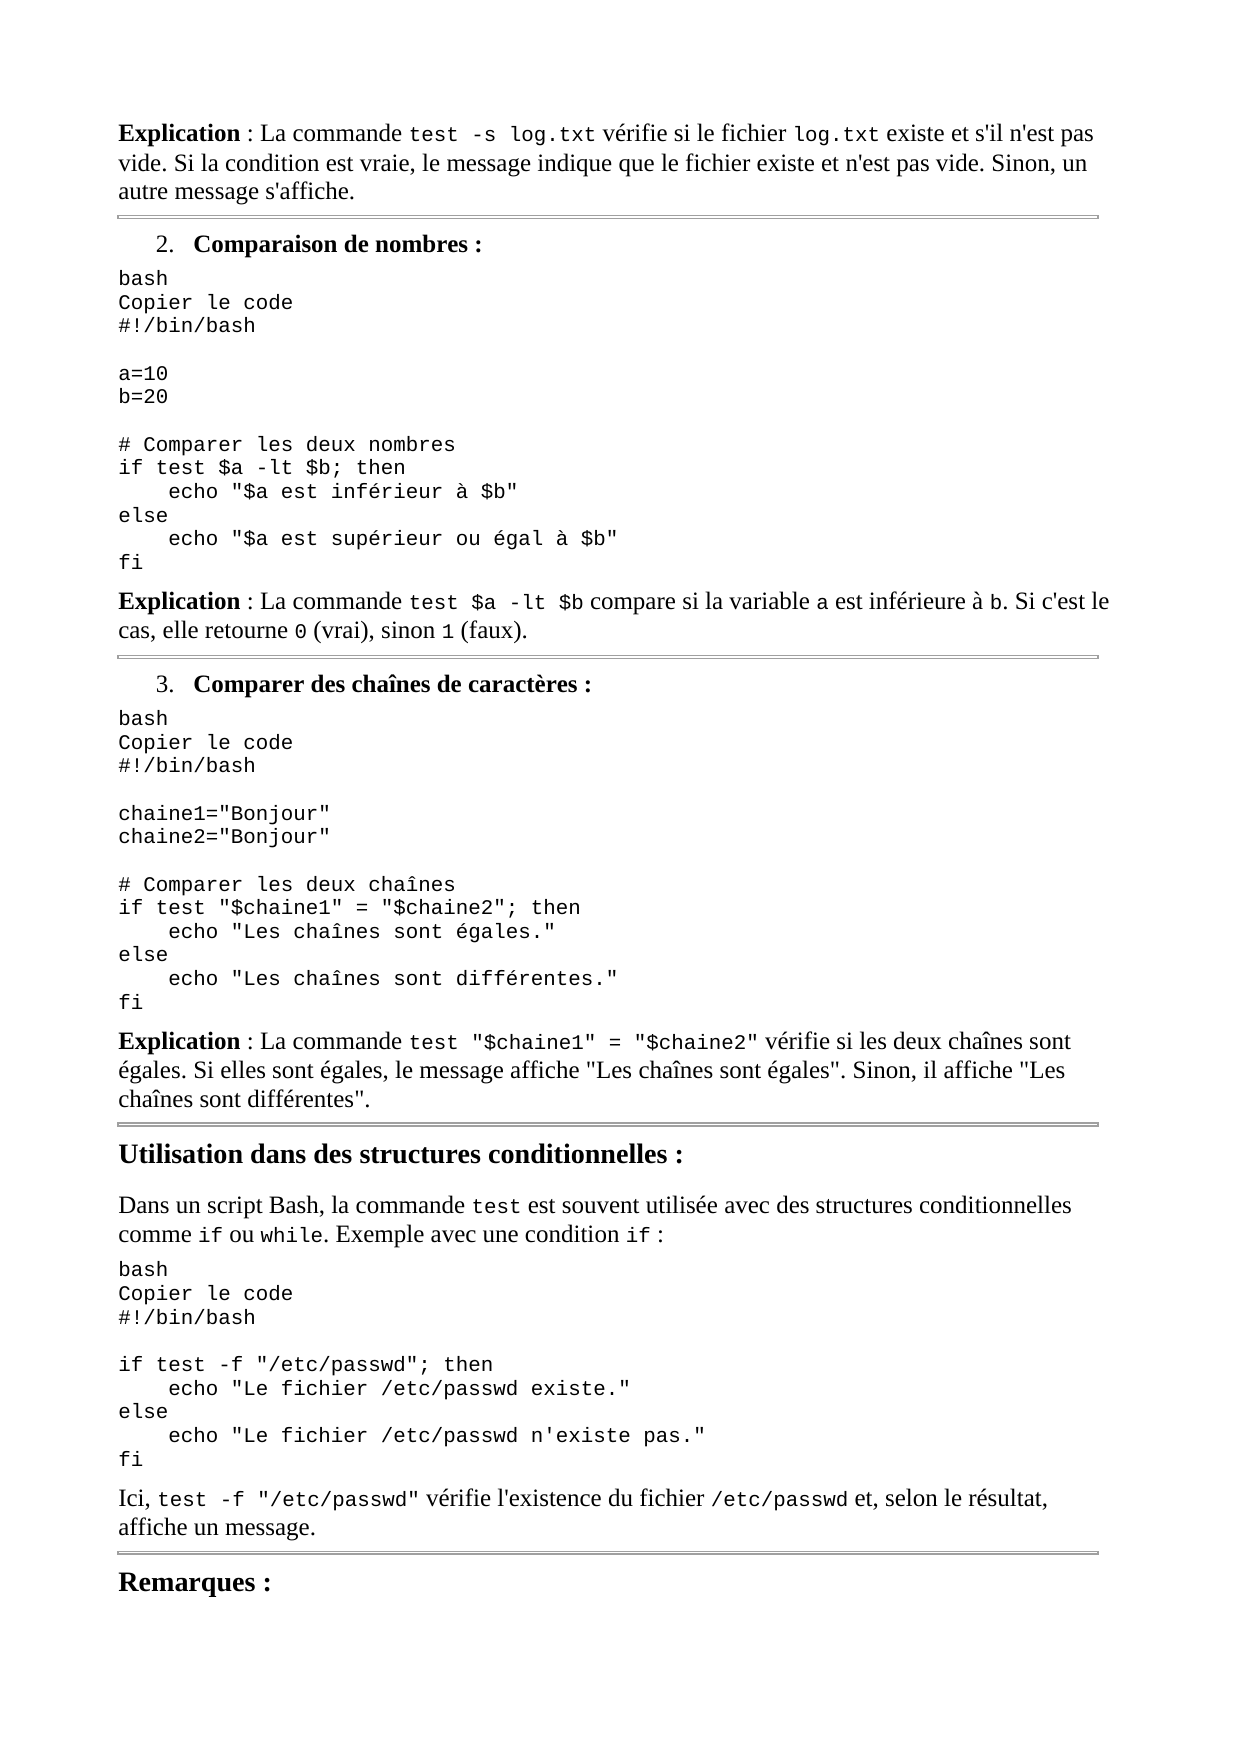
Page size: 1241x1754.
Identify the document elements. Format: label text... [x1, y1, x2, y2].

text echo "$a est supérieur ou égal à $b" [118, 528, 1122, 552]
text # Comparer les deux nombres [118, 434, 1122, 457]
text echo "Le fichier /etc/passwd existe." [118, 1378, 1122, 1401]
text fi [118, 1449, 1122, 1472]
list Comparer des chaînes de caractères : [156, 669, 1122, 698]
text a=10 [118, 363, 1122, 386]
text Copier le code [118, 732, 1122, 755]
text chaine1="Bonjour" [118, 803, 1122, 826]
text # Comparer les deux chaînes [118, 873, 1122, 897]
text #!/bin/bash [118, 315, 1122, 339]
text b=20 [118, 386, 1122, 410]
text chaine2="Bonjour" [118, 826, 1122, 850]
text fi [118, 992, 1122, 1015]
text else [118, 944, 1122, 968]
text Explication : La commande test "$chaine1" = "$chaine2" vérifie si les deux chaînes sont égales. Si elles sont égales, le message affiche "Les chaînes sont égales". Sinon, il affiche "Les chaînes sont différentes". [118, 1026, 1122, 1113]
text echo "$a est inférieur à $b" [118, 481, 1122, 504]
text if test -f "/etc/passwd"; then [118, 1354, 1122, 1378]
text bash [118, 268, 1122, 292]
text Copier le code [118, 1283, 1122, 1307]
text echo "Le fichier /etc/passwd n'existe pas." [118, 1425, 1122, 1449]
subtitle Utilisation dans des structures conditionnelles : [118, 1137, 1122, 1169]
text Explication : La commande test -s log.txt vérifie si le fichier log.txt existe et s'il n'est pas vide. Si la condition est vraie, le message indique que le fichier existe et n'est pas vide. Sinon, un autre message s'affiche. [118, 118, 1122, 205]
text else [118, 1401, 1122, 1425]
text bash [118, 708, 1122, 732]
text else [118, 504, 1122, 528]
text fi [118, 552, 1122, 576]
text echo "Les chaînes sont différentes." [118, 968, 1122, 992]
text Ici, test -f "/etc/passwd" vérifie l'existence du fichier /etc/passwd et, selon le résultat, affiche un message. [118, 1483, 1122, 1541]
text Explication : La commande test $a -lt $b compare si la variable a est inférieure à b. Si c'est le cas, elle retourne 0 (vrai), sinon 1 (faux). [118, 586, 1122, 645]
text #!/bin/bash [118, 1307, 1122, 1330]
text if test "$chaine1" = "$chaine2"; then [118, 897, 1122, 921]
text Dans un script Bash, la commande test est souvent utilisée avec des structures conditionnelles comme if ou while. Exemple avec une condition if : [118, 1190, 1122, 1249]
subtitle Remarques : [118, 1565, 1122, 1597]
text echo "Les chaînes sont égales." [118, 921, 1122, 944]
text #!/bin/bash [118, 755, 1122, 779]
text Copier le code [118, 292, 1122, 315]
text bash [118, 1259, 1122, 1283]
list Comparaison de nombres : [156, 229, 1122, 258]
text if test $a -lt $b; then [118, 457, 1122, 481]
